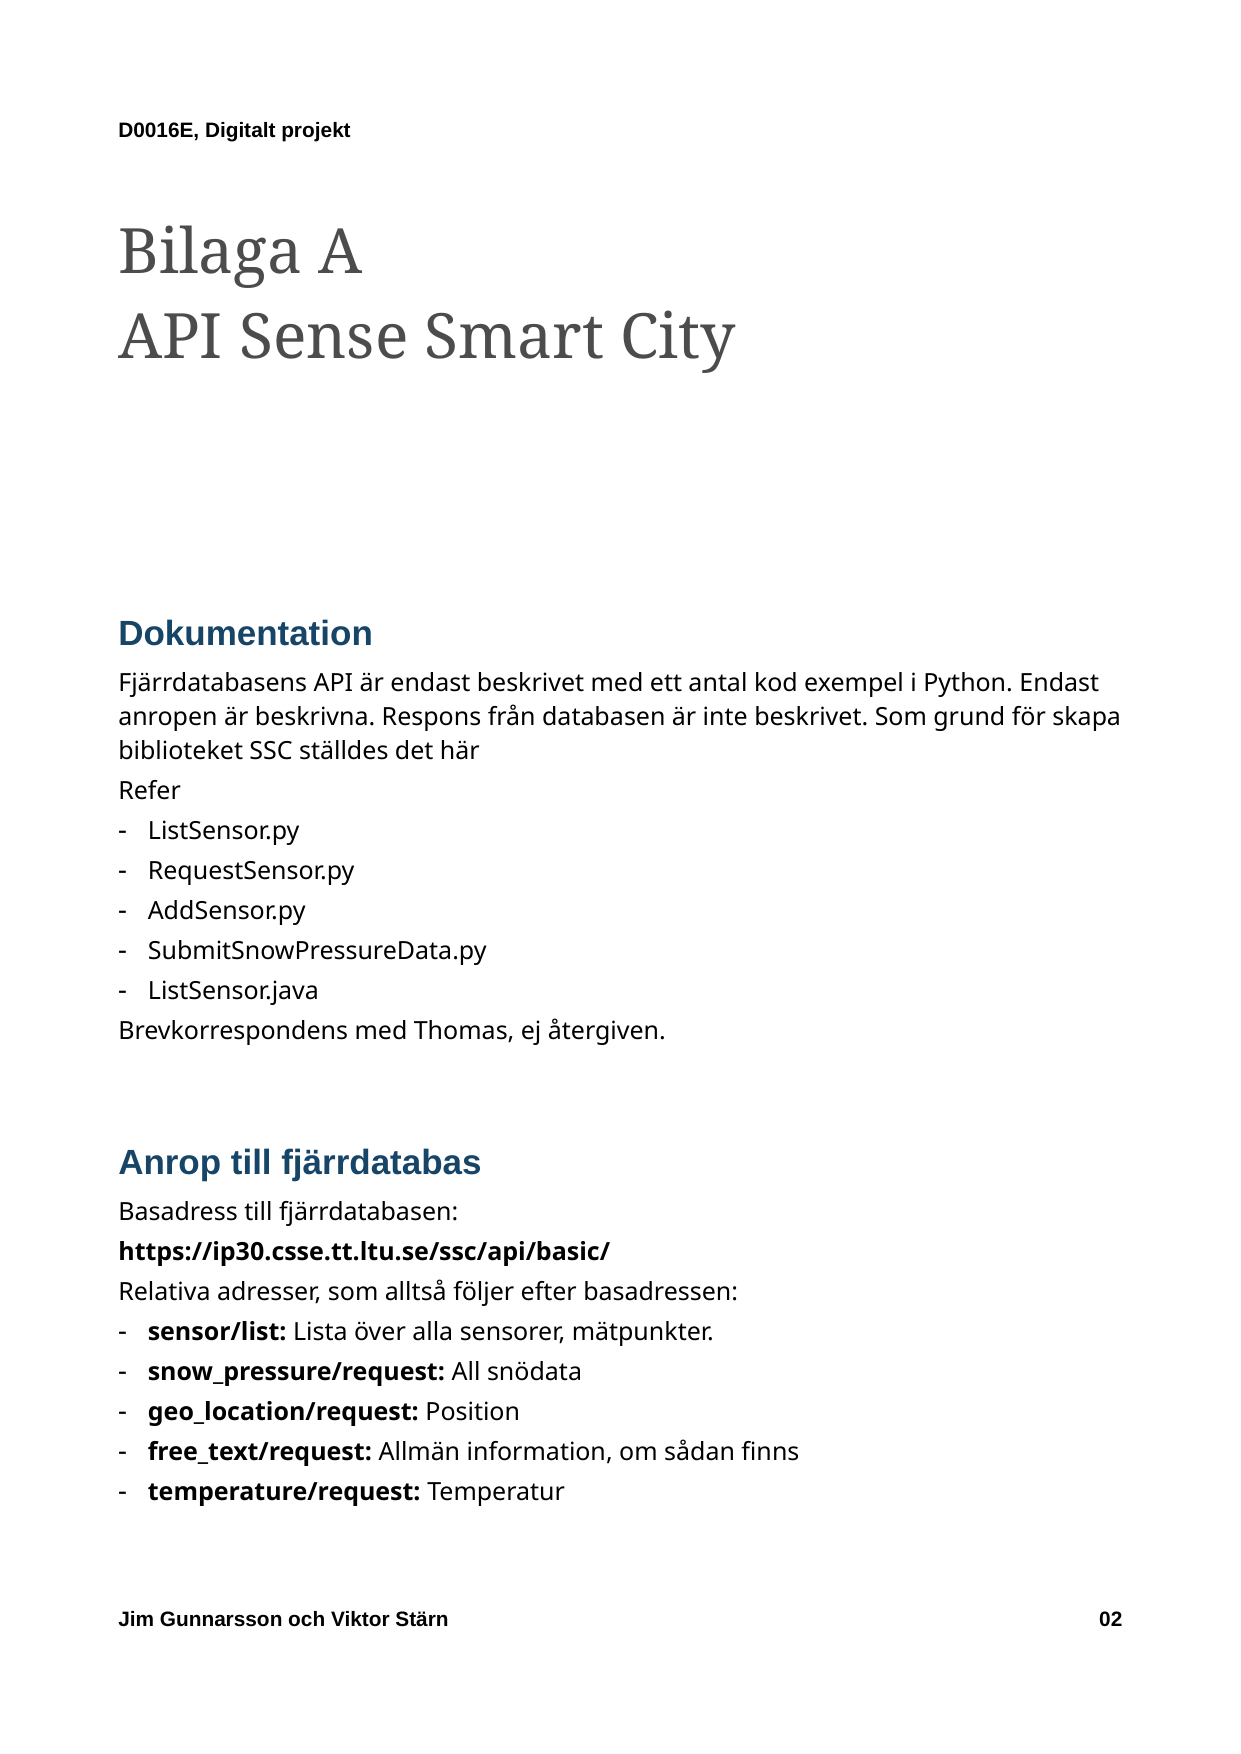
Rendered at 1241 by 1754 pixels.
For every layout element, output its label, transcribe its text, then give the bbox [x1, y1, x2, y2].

list geo_location/request: Position [118, 1393, 1122, 1428]
list RequestSensor.py [118, 853, 1122, 887]
subtitle Bilaga A API Sense Smart City [118, 207, 1122, 377]
list SubmitSnowPressureData.py [118, 933, 1122, 967]
list AddSensor.py [118, 893, 1122, 927]
text Basadress till fjärrdatabasen: [118, 1193, 1122, 1228]
list ListSensor.py [118, 813, 1122, 847]
subtitle Dokumentation [118, 613, 1122, 653]
subtitle Anrop till fjärrdatabas [118, 1142, 1122, 1182]
list ListSensor.java [118, 973, 1122, 1007]
text Refer [118, 773, 1122, 807]
text Relativa adresser, som alltså följer efter basadressen: [118, 1273, 1122, 1308]
list sensor/list: Lista över alla sensorer, mätpunkter. [118, 1313, 1122, 1348]
list snow_pressure/request: All snödata [118, 1353, 1122, 1388]
list temperature/request: Temperatur [118, 1473, 1122, 1508]
list free_text/request: Allmän information, om sådan finns [118, 1433, 1122, 1468]
text https://ip30.csse.tt.ltu.se/ssc/api/basic/ [118, 1233, 1122, 1268]
text Brevkorrespondens med Thomas, ej återgiven. [118, 1013, 1122, 1047]
text Fjärrdatabasens API är endast beskrivet med ett antal kod exempel i Python. Endast anropen är beskrivna. Respons från databasen är inte beskrivet. Som grund för skapa biblioteket SSC ställdes det här [118, 665, 1122, 767]
